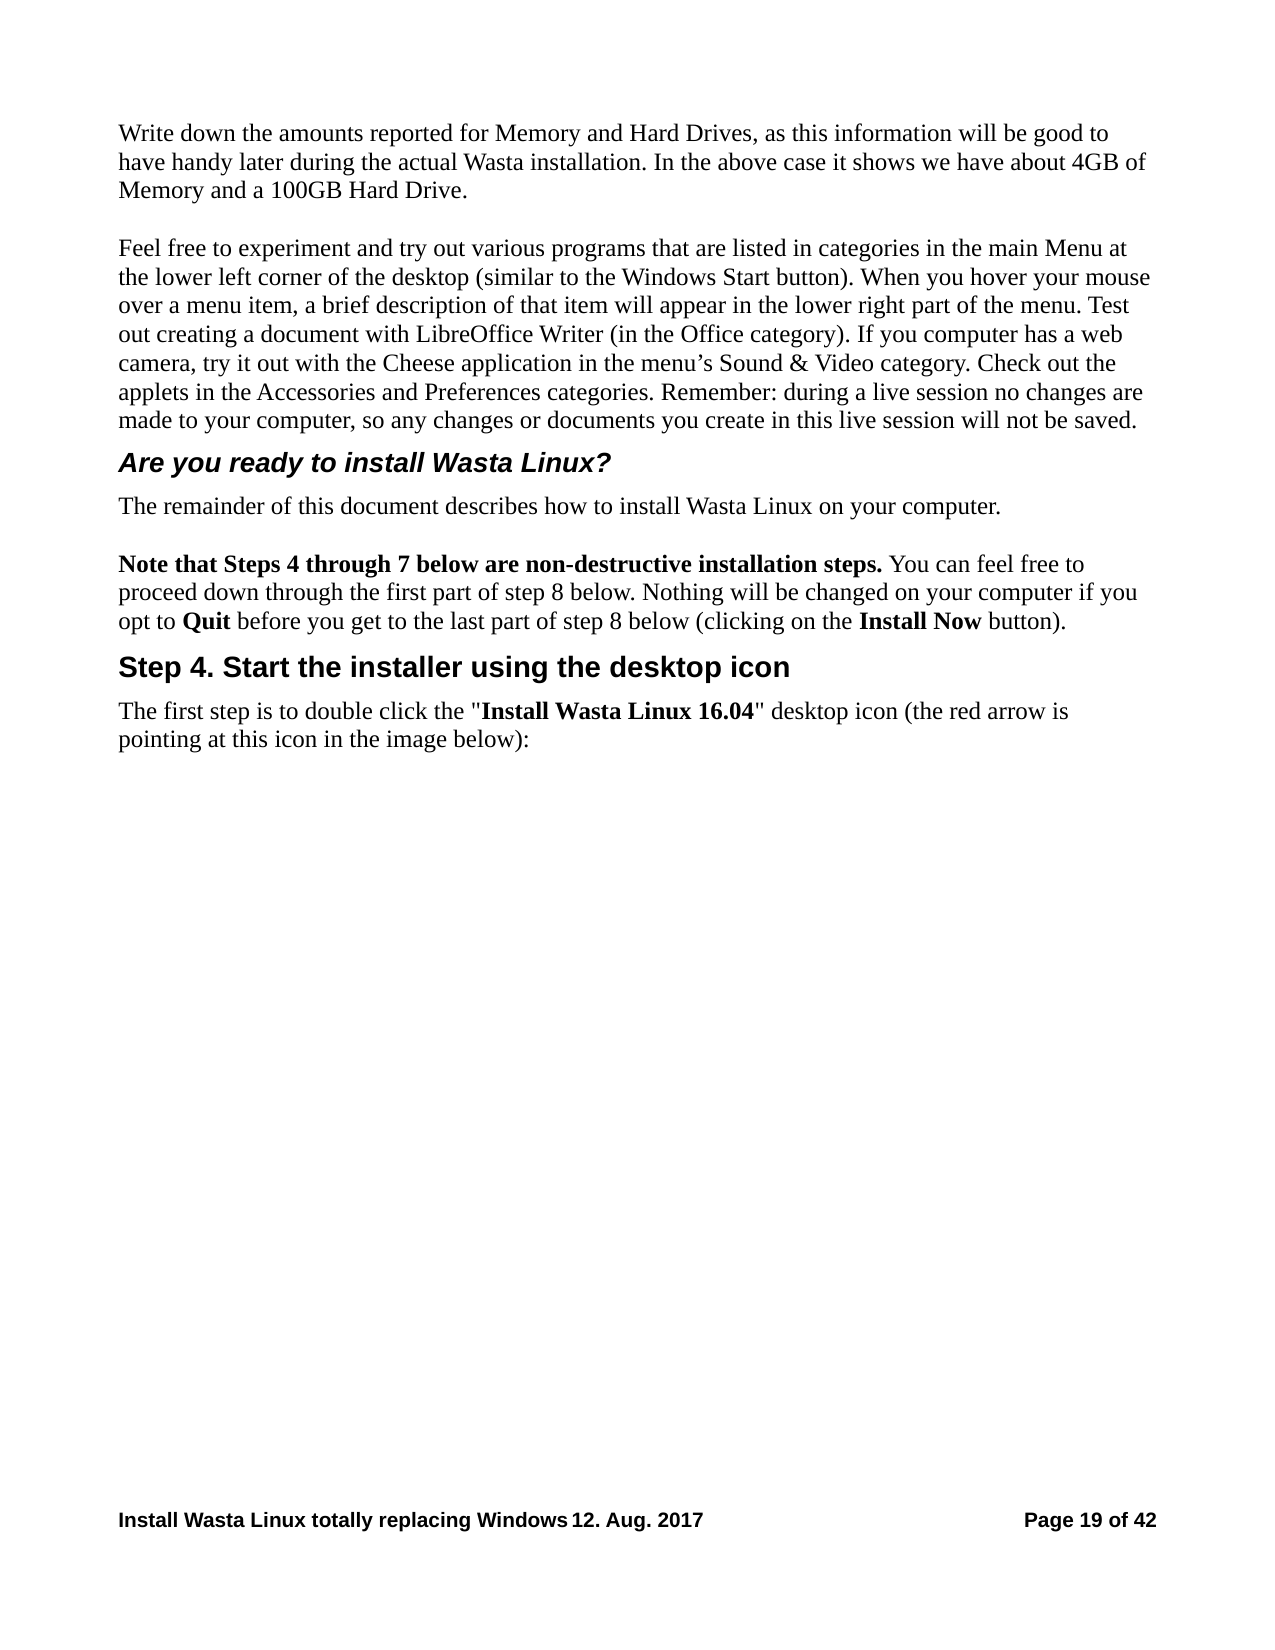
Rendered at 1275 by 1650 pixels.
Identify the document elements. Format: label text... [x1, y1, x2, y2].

text Write down the amounts reported for Memory and Hard Drives, as this information will be good to have handy later during the actual Wasta installation. In the above case it shows we have about 4GB of Memory and a 100GB Hard Drive. [118, 118, 1157, 204]
subtitle Step 4. Start the installer using the desktop icon [118, 649, 1157, 683]
text Note that Steps 4 through 7 below are non-destructive installation steps. You can feel free to proceed down through the first part of step 8 below. Nothing will be changed on your computer if you opt to Quit before you get to the last part of step 8 below (clicking on the Install Now button). [118, 549, 1157, 635]
text The first step is to double click the "Install Wasta Linux 16.04" desktop icon (the red arrow is pointing at this icon in the image below): [118, 696, 1157, 753]
text The remainder of this document describes how to install Wasta Linux on your computer. [118, 491, 1157, 520]
subtitle Are you ready to install Wasta Linux? [118, 447, 1157, 479]
text Feel free to experiment and try out various programs that are listed in categories in the main Menu at the lower left corner of the desktop (similar to the Windows Start button). When you hover your mouse over a menu item, a brief description of that item will appear in the lower right part of the menu. Test out creating a document with LibreOffice Writer (in the Office category). If you computer has a web camera, try it out with the Cheese application in the menu’s Sound & Video category. Check out the applets in the Accessories and Preferences categories. Remember: during a live session no changes are made to your computer, so any changes or documents you create in this live session will not be saved. [118, 233, 1157, 434]
